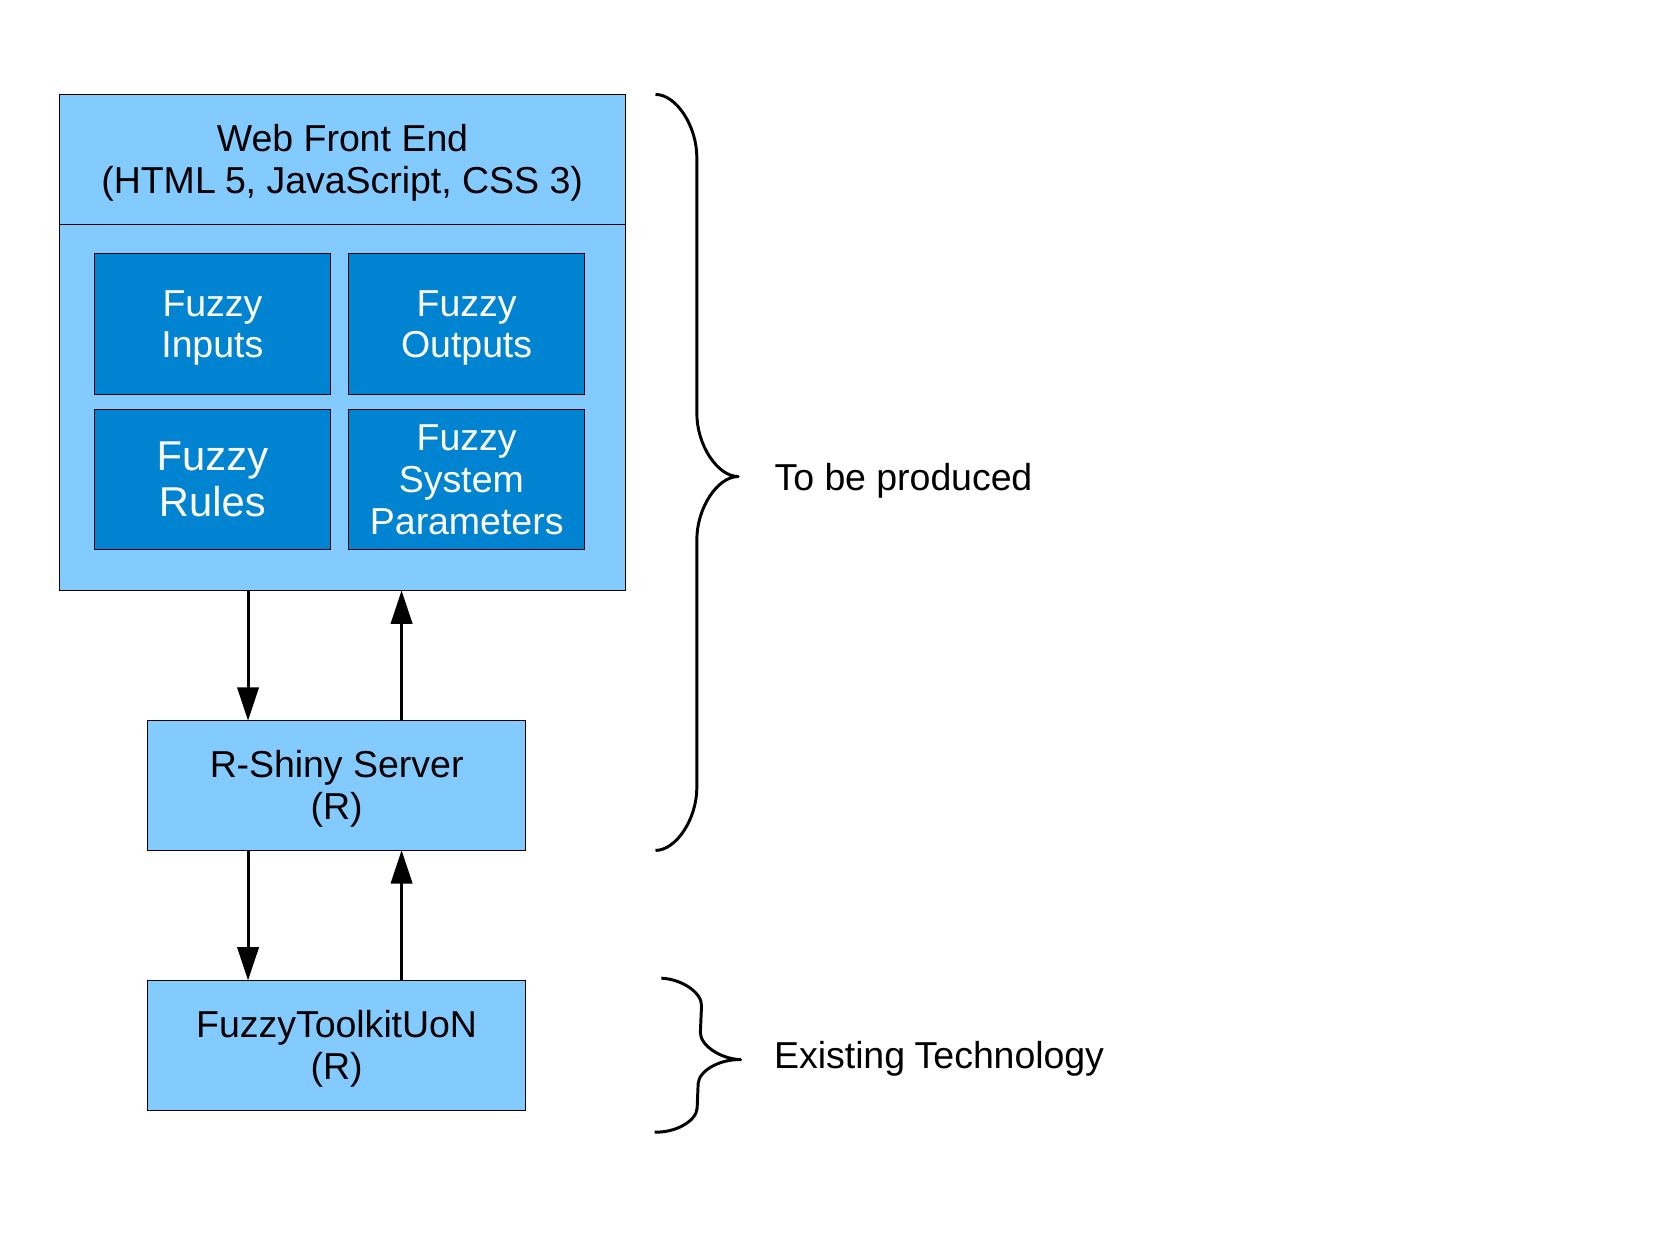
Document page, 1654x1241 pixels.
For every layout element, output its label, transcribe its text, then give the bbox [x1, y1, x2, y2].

text_box [59, 225, 626, 591]
text_box Web Front End (HTML 5, JavaScript, CSS 3) [59, 94, 626, 225]
text_box Fuzzy Rules [94, 409, 331, 550]
text_box Existing Technology [755, 1027, 1123, 1127]
text_box Fuzzy Outputs [348, 253, 585, 395]
text_box FuzzyToolkitUoN (R) [147, 980, 526, 1111]
text_box Fuzzy Inputs [94, 253, 331, 395]
text_box To be produced [720, 448, 1087, 548]
text_box Fuzzy System Parameters [348, 409, 585, 550]
text_box R-Shiny Server (R) [147, 720, 526, 851]
